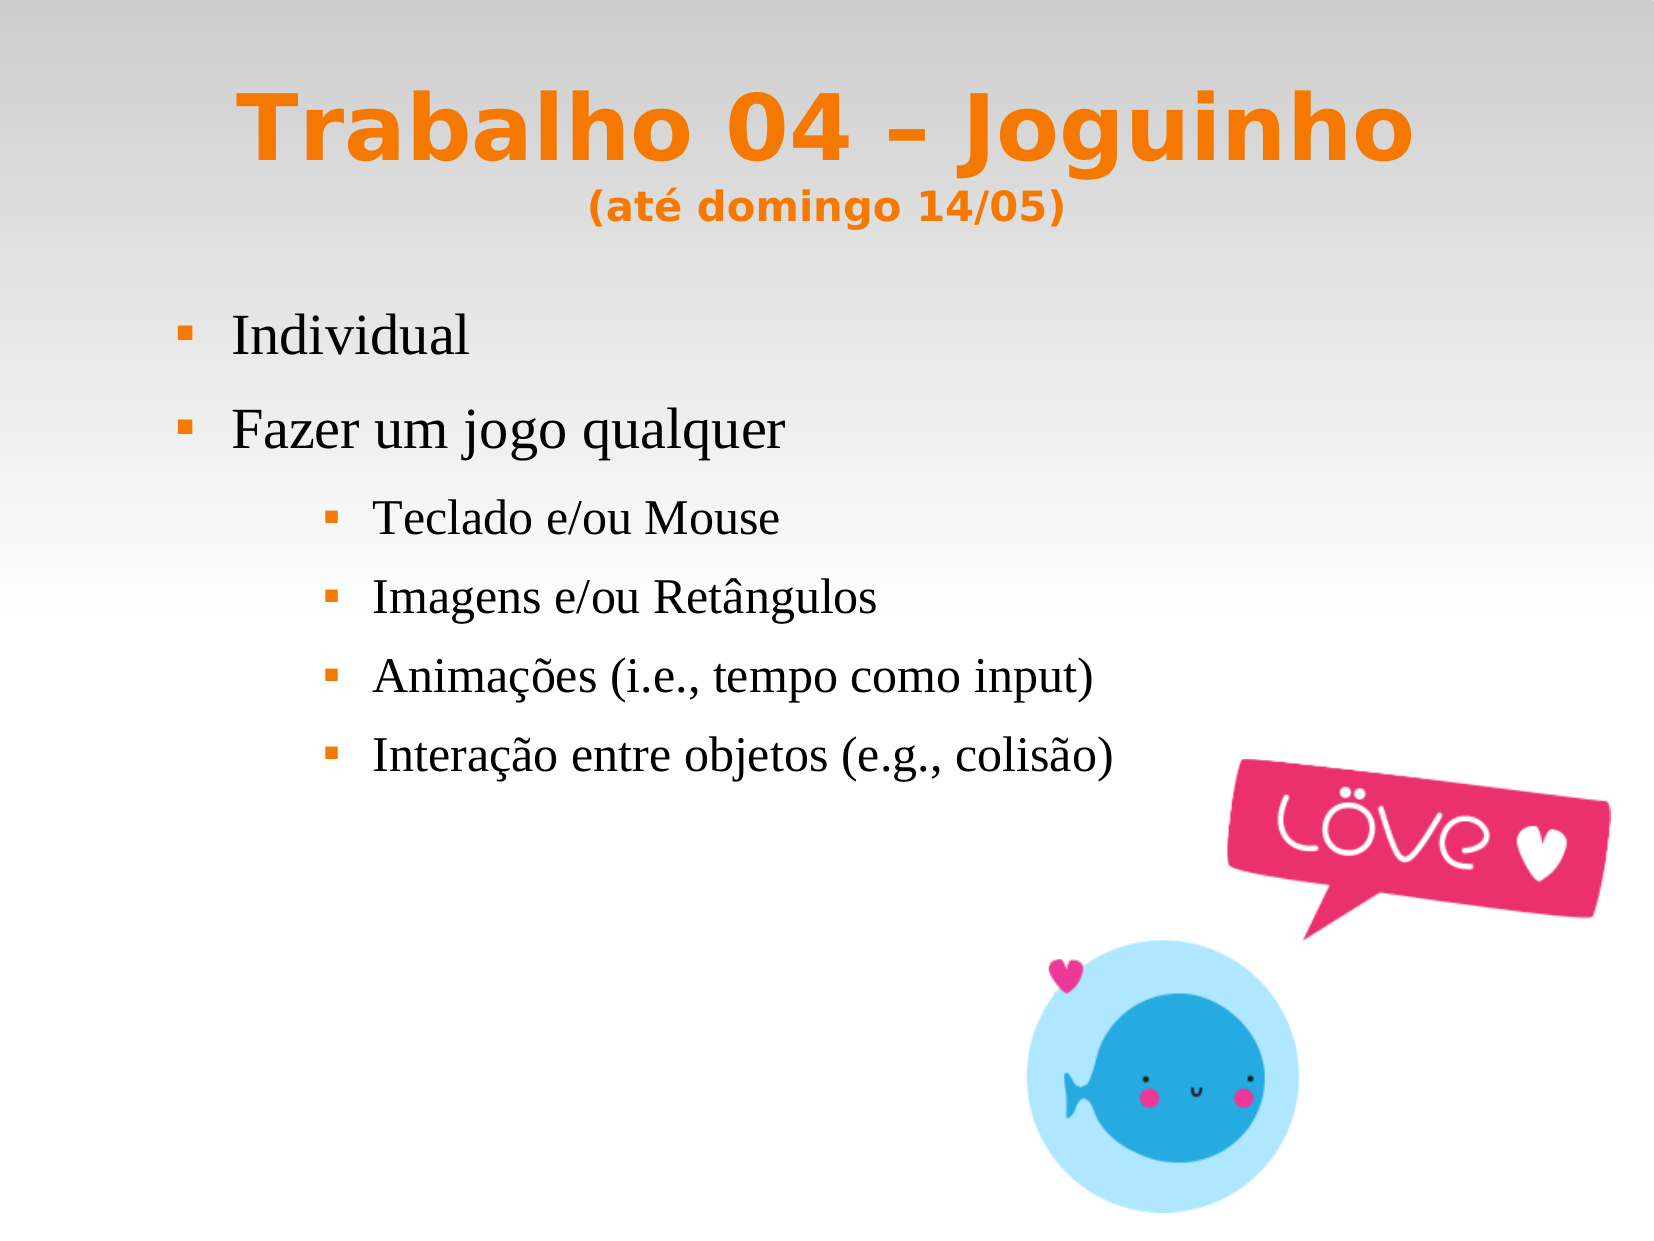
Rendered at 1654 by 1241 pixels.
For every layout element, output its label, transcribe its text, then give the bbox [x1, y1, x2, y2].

picture [1027, 759, 1611, 1213]
title Trabalho 04 – Joguinho (até domingo 14/05) [82, 49, 1571, 257]
list Individual Fazer um jogo qualquer Teclado e/ou Mouse Imagens e/ou Retângulos Animações (i.e., tempo como input) Interação entre objetos (e.g., colisão) [89, 302, 1576, 1121]
